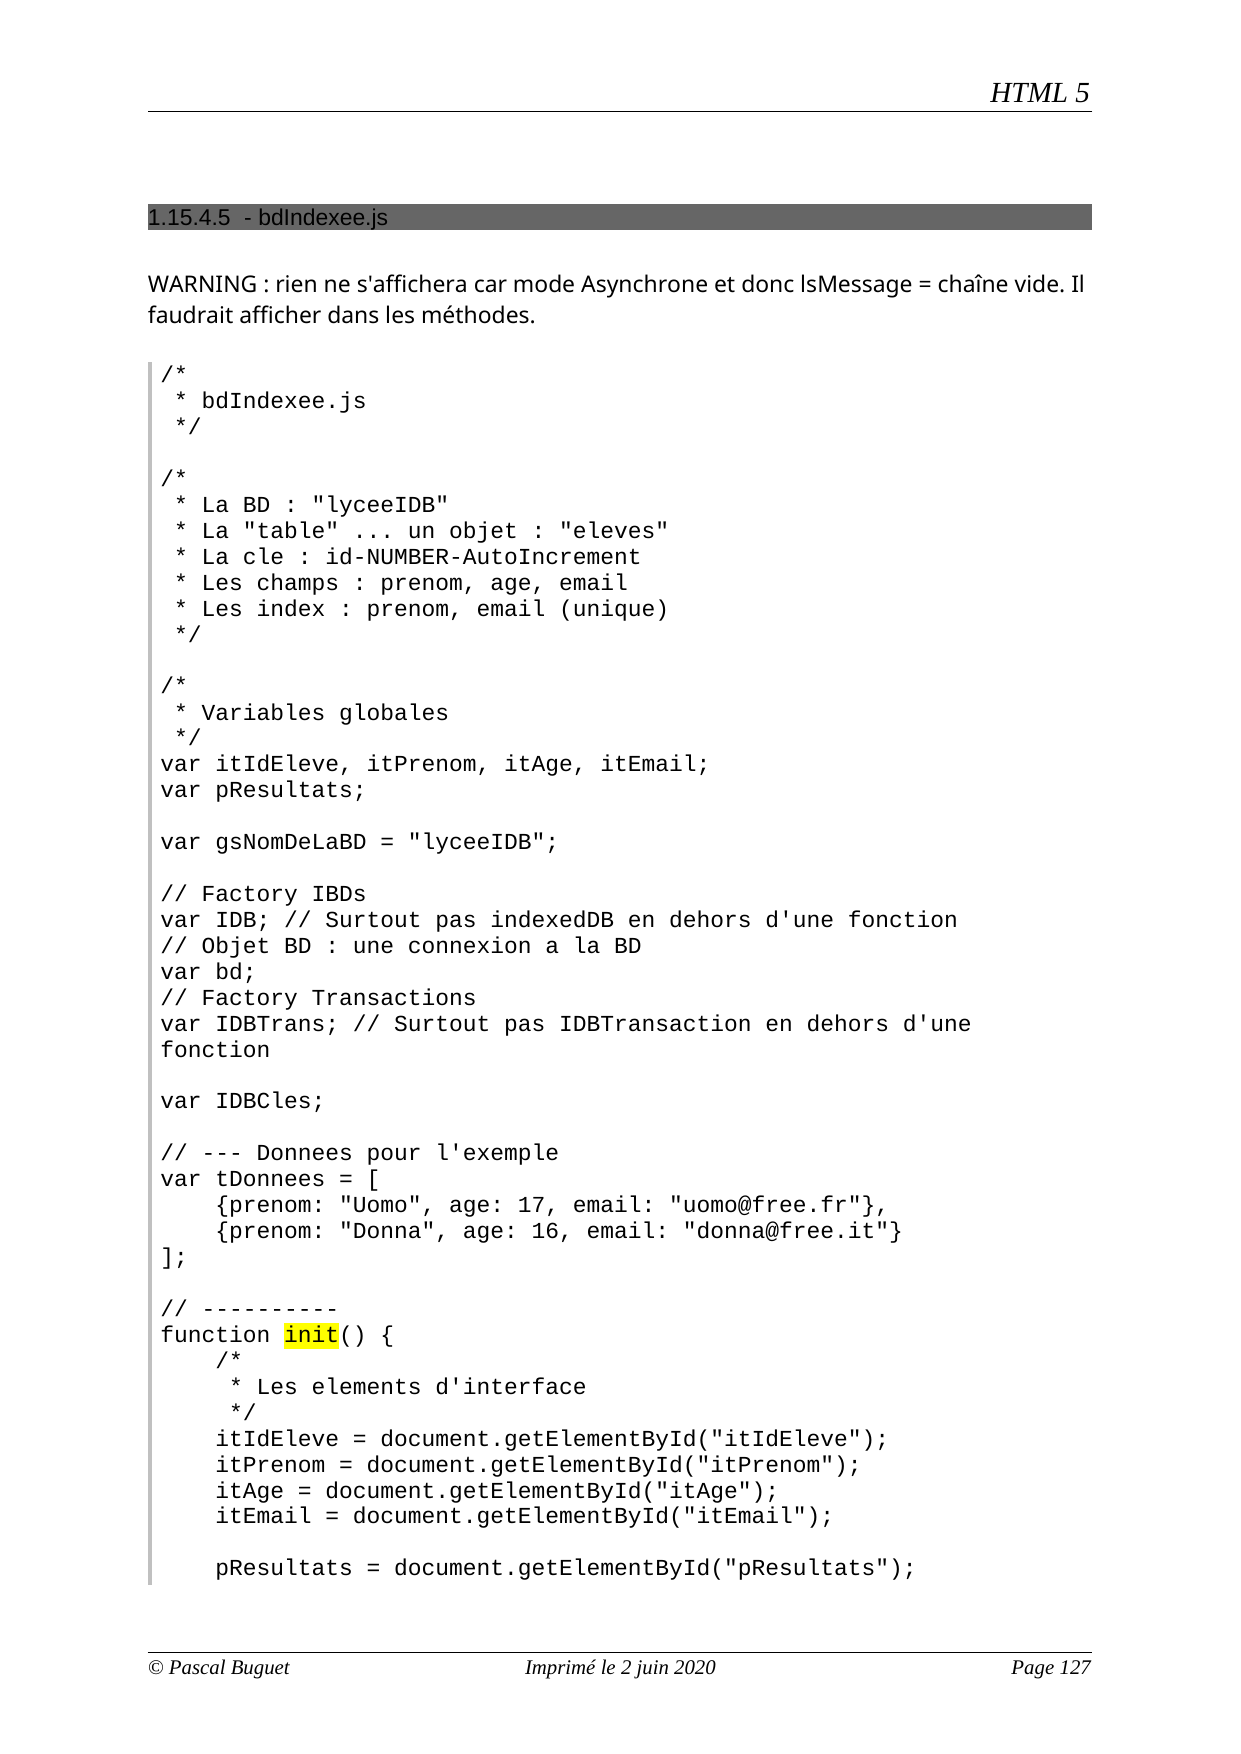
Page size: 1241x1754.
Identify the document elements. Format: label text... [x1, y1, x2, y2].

text // Objet BD : une connexion a la BD [152, 934, 1092, 960]
text * Les elements d'interface [152, 1375, 1092, 1401]
text * Variables globales [152, 701, 1092, 727]
text /* [152, 467, 1092, 493]
text * La BD : "lyceeIDB" [152, 493, 1092, 519]
text // ---------- [152, 1297, 1092, 1323]
text */ [152, 727, 1092, 753]
text * Les index : prenom, email (unique) [152, 597, 1092, 623]
text */ [152, 623, 1092, 649]
text ]; [152, 1246, 1092, 1271]
text var IDB; // Surtout pas indexedDB en dehors d'une fonction [152, 908, 1092, 934]
text */ [152, 416, 1092, 441]
text itIdEleve = document.getElementById("itIdEleve"); [152, 1427, 1092, 1453]
text * Les champs : prenom, age, email [152, 571, 1092, 597]
text var tDonnees = [ [152, 1168, 1092, 1194]
text /* [152, 675, 1092, 701]
subtitle - bdIndexee.js [148, 204, 1092, 230]
text // Factory Transactions [152, 986, 1092, 1012]
text var IDBTrans; // Surtout pas IDBTransaction en dehors d'une fonction [152, 1012, 1092, 1064]
text itEmail = document.getElementById("itEmail"); [152, 1505, 1092, 1531]
text // Factory IBDs [152, 882, 1092, 908]
text {prenom: "Uomo", age: 17, email: "uomo@free.fr"}, [152, 1194, 1092, 1219]
text {prenom: "Donna", age: 16, email: "donna@free.it"} [152, 1219, 1092, 1246]
text // --- Donnees pour l'exemple [152, 1142, 1092, 1168]
text /* [152, 362, 1092, 389]
text * bdIndexee.js [152, 389, 1092, 416]
text /* [152, 1349, 1092, 1375]
text WARNING : rien ne s'affichera car mode Asynchrone et donc lsMessage = chaîne vide. Il faudrait afficher dans les méthodes. [148, 268, 1092, 330]
text var itIdEleve, itPrenom, itAge, itEmail; [152, 753, 1092, 779]
text var bd; [152, 960, 1092, 986]
text itPrenom = document.getElementById("itPrenom"); [152, 1453, 1092, 1479]
text * La cle : id-NUMBER-AutoIncrement [152, 545, 1092, 571]
text * La "table" ... un objet : "eleves" [152, 519, 1092, 545]
text var IDBCles; [152, 1090, 1092, 1116]
text pResultats = document.getElementById("pResultats"); [152, 1557, 1092, 1585]
text function init() { [152, 1323, 1092, 1349]
text */ [152, 1401, 1092, 1427]
text itAge = document.getElementById("itAge"); [152, 1479, 1092, 1505]
text var pResultats; [152, 779, 1092, 804]
text var gsNomDeLaBD = "lyceeIDB"; [152, 831, 1092, 856]
